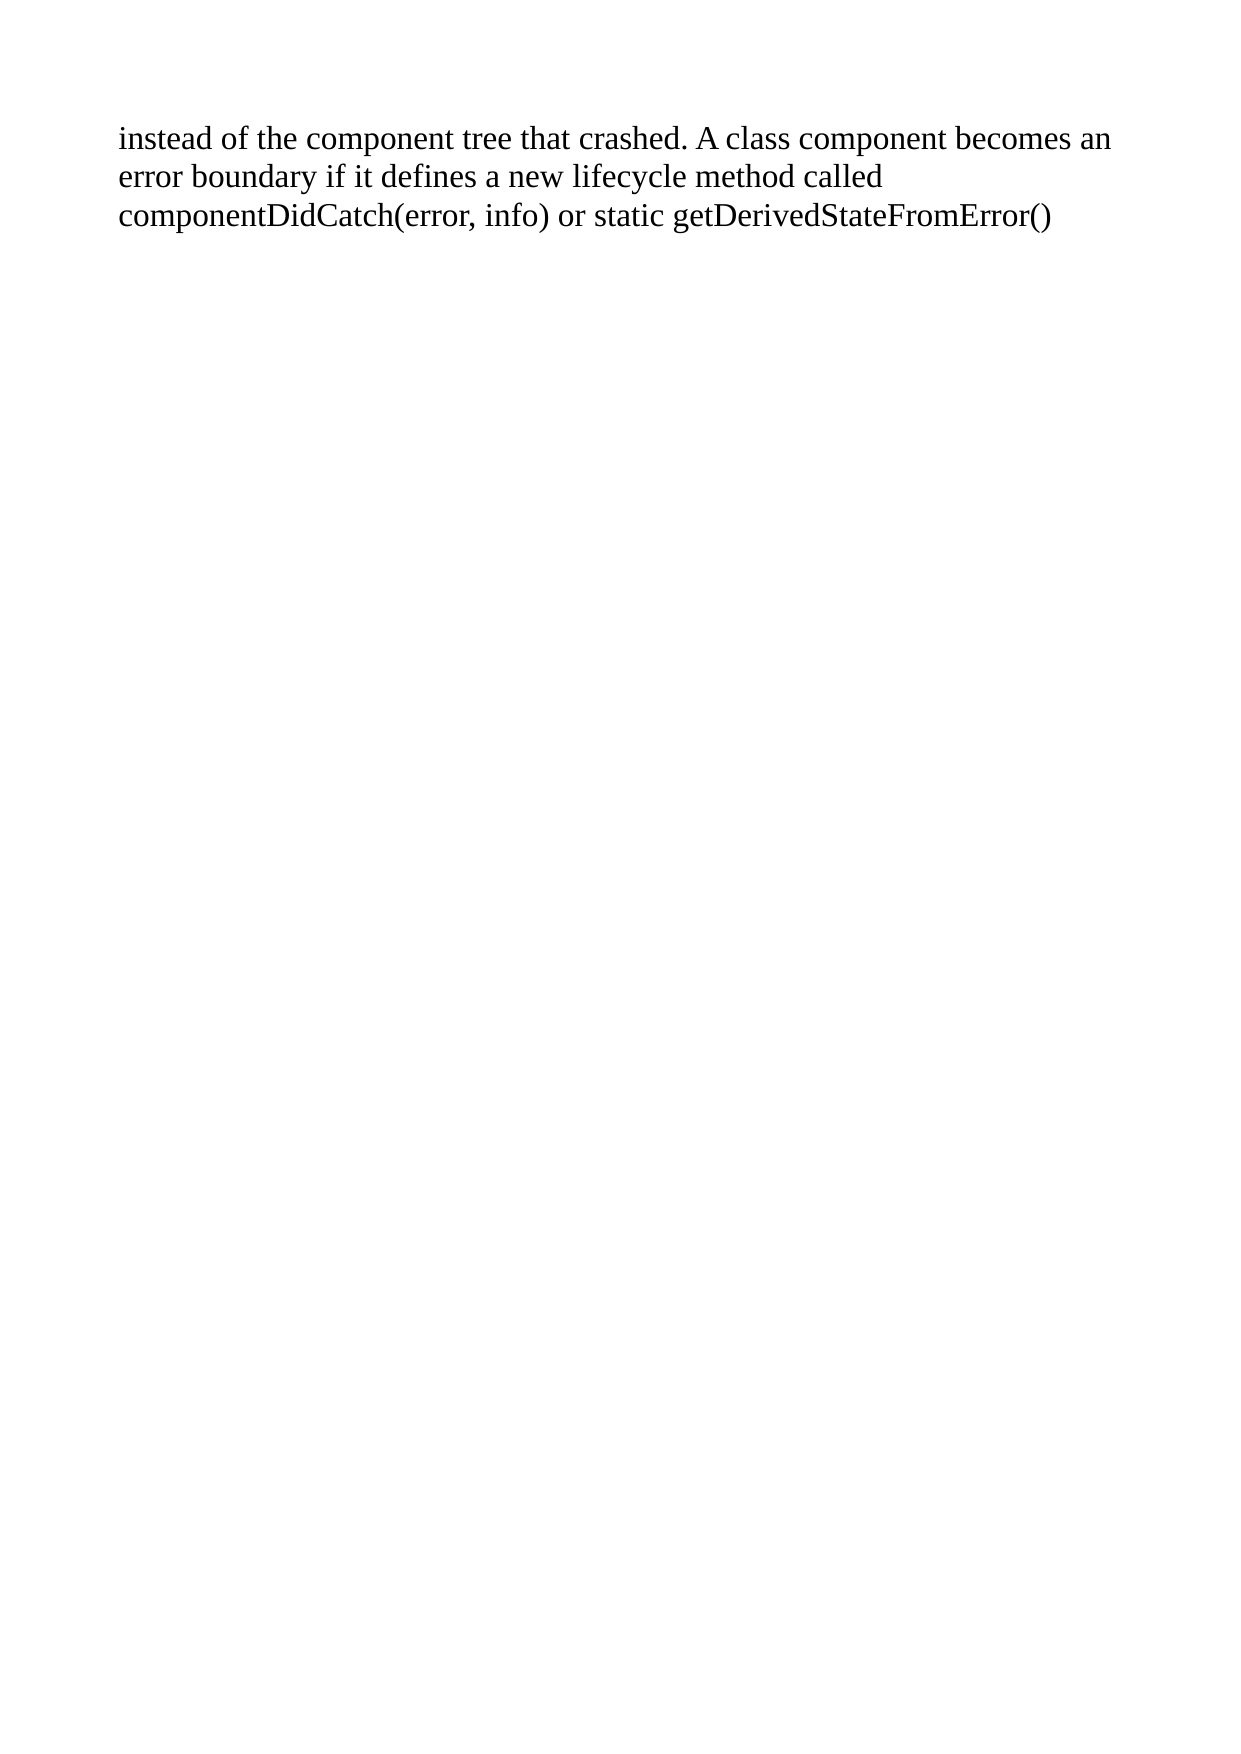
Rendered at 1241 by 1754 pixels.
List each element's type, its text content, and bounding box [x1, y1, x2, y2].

text instead of the component tree that crashed. A class component becomes an error boundary if it defines a new lifecycle method called componentDidCatch(error, info) or static getDerivedStateFromError() [118, 118, 1122, 233]
